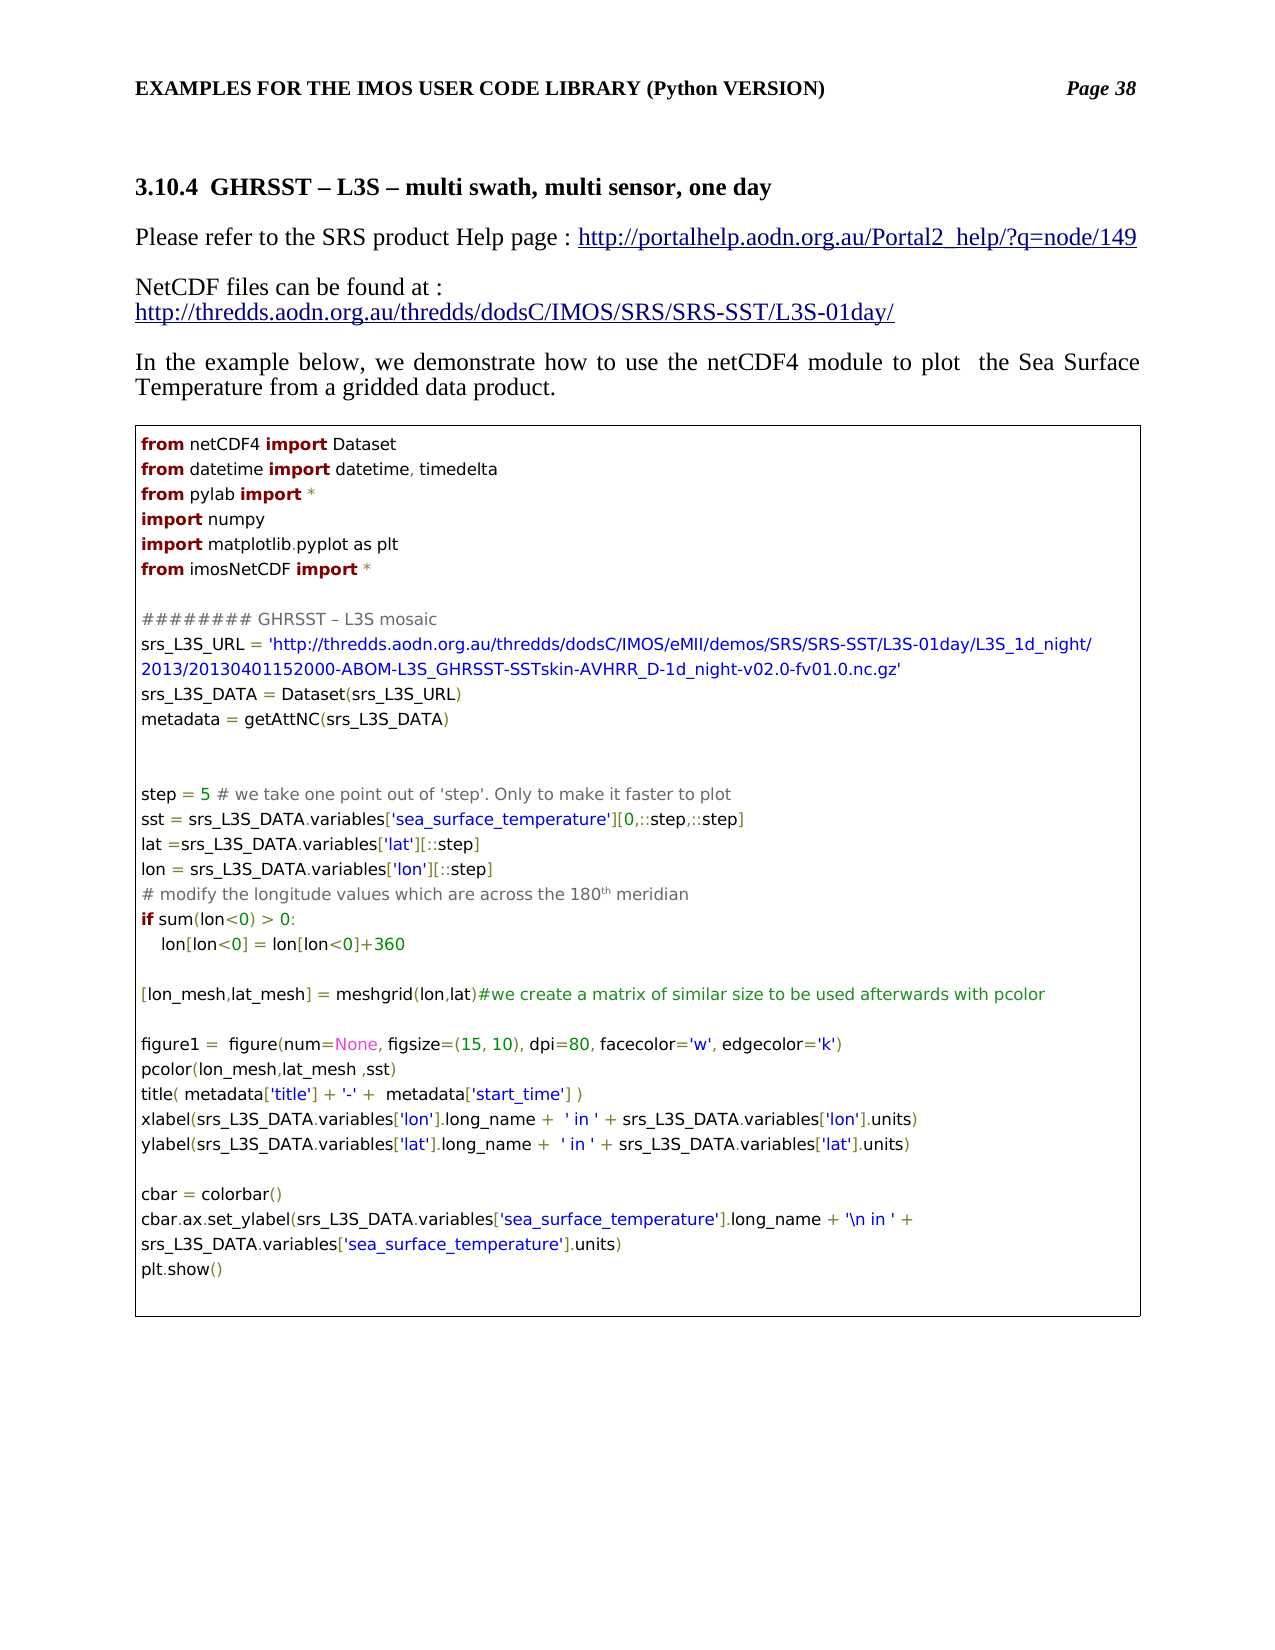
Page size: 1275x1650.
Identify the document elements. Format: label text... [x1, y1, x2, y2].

text In the example below, we demonstrate how to use the netCDF4 module to plot the Sea Surface Temperature from a gridded data product. [135, 350, 1140, 400]
table_header from netCDF4 import Dataset from datetime import datetime, timedelta from pylab import * import numpy import matplotlib.pyplot as plt from imosNetCDF import * ######## GHRSST – L3S mosaic srs_L3S_URL = 'http://thredds.aodn.org.au/thredds/dodsC/IMOS/eMII/demos/SRS/SRS-SST/L3S-01day/L3S_1d_night/2013/20130401152000-ABOM-L3S_GHRSST-SSTskin-AVHRR_D-1d_night-v02.0-fv01.0.nc.gz' srs_L3S_DATA = Dataset(srs_L3S_URL) metadata = getAttNC(srs_L3S_DATA) step = 5 # we take one point out of 'step'. Only to make it faster to plot sst = srs_L3S_DATA.variables['sea_surface_temperature'][0,::step,::step] lat =srs_L3S_DATA.variables['lat'][::step] lon = srs_L3S_DATA.variables['lon'][::step] # modify the longitude values which are across the 180th meridian if sum(lon<0) > 0: lon[lon<0] = lon[lon<0]+360 [lon_mesh,lat_mesh] = meshgrid(lon,lat)#we create a matrix of similar size to be used afterwards with pcolor figure1 = figure(num=None, figsize=(15, 10), dpi=80, facecolor='w', edgecolor='k') pcolor(lon_mesh,lat_mesh ,sst) title( metadata['title'] + '-' + metadata['start_time'] ) xlabel(srs_L3S_DATA.variables['lon'].long_name + ' in ' + srs_L3S_DATA.variables['lon'].units) ylabel(srs_L3S_DATA.variables['lat'].long_name + ' in ' + srs_L3S_DATA.variables['lat'].units) cbar = colorbar() cbar.ax.set_ylabel(srs_L3S_DATA.variables['sea_surface_temperature'].long_name + '\n in ' + srs_L3S_DATA.variables['sea_surface_temperature'].units) plt.show() [136, 426, 1140, 1316]
text NetCDF files can be found at : [135, 275, 1140, 300]
text Please refer to the SRS product Help page : http://portalhelp.aodn.org.au/Portal2_help/?q=node/149 [135, 225, 1140, 250]
text http://thredds.aodn.org.au/thredds/dodsC/IMOS/SRS/SRS-SST/L3S-01day/ [135, 300, 1140, 325]
subtitle GHRSST – L3S – multi swath, multi sensor, one day [135, 175, 1140, 200]
